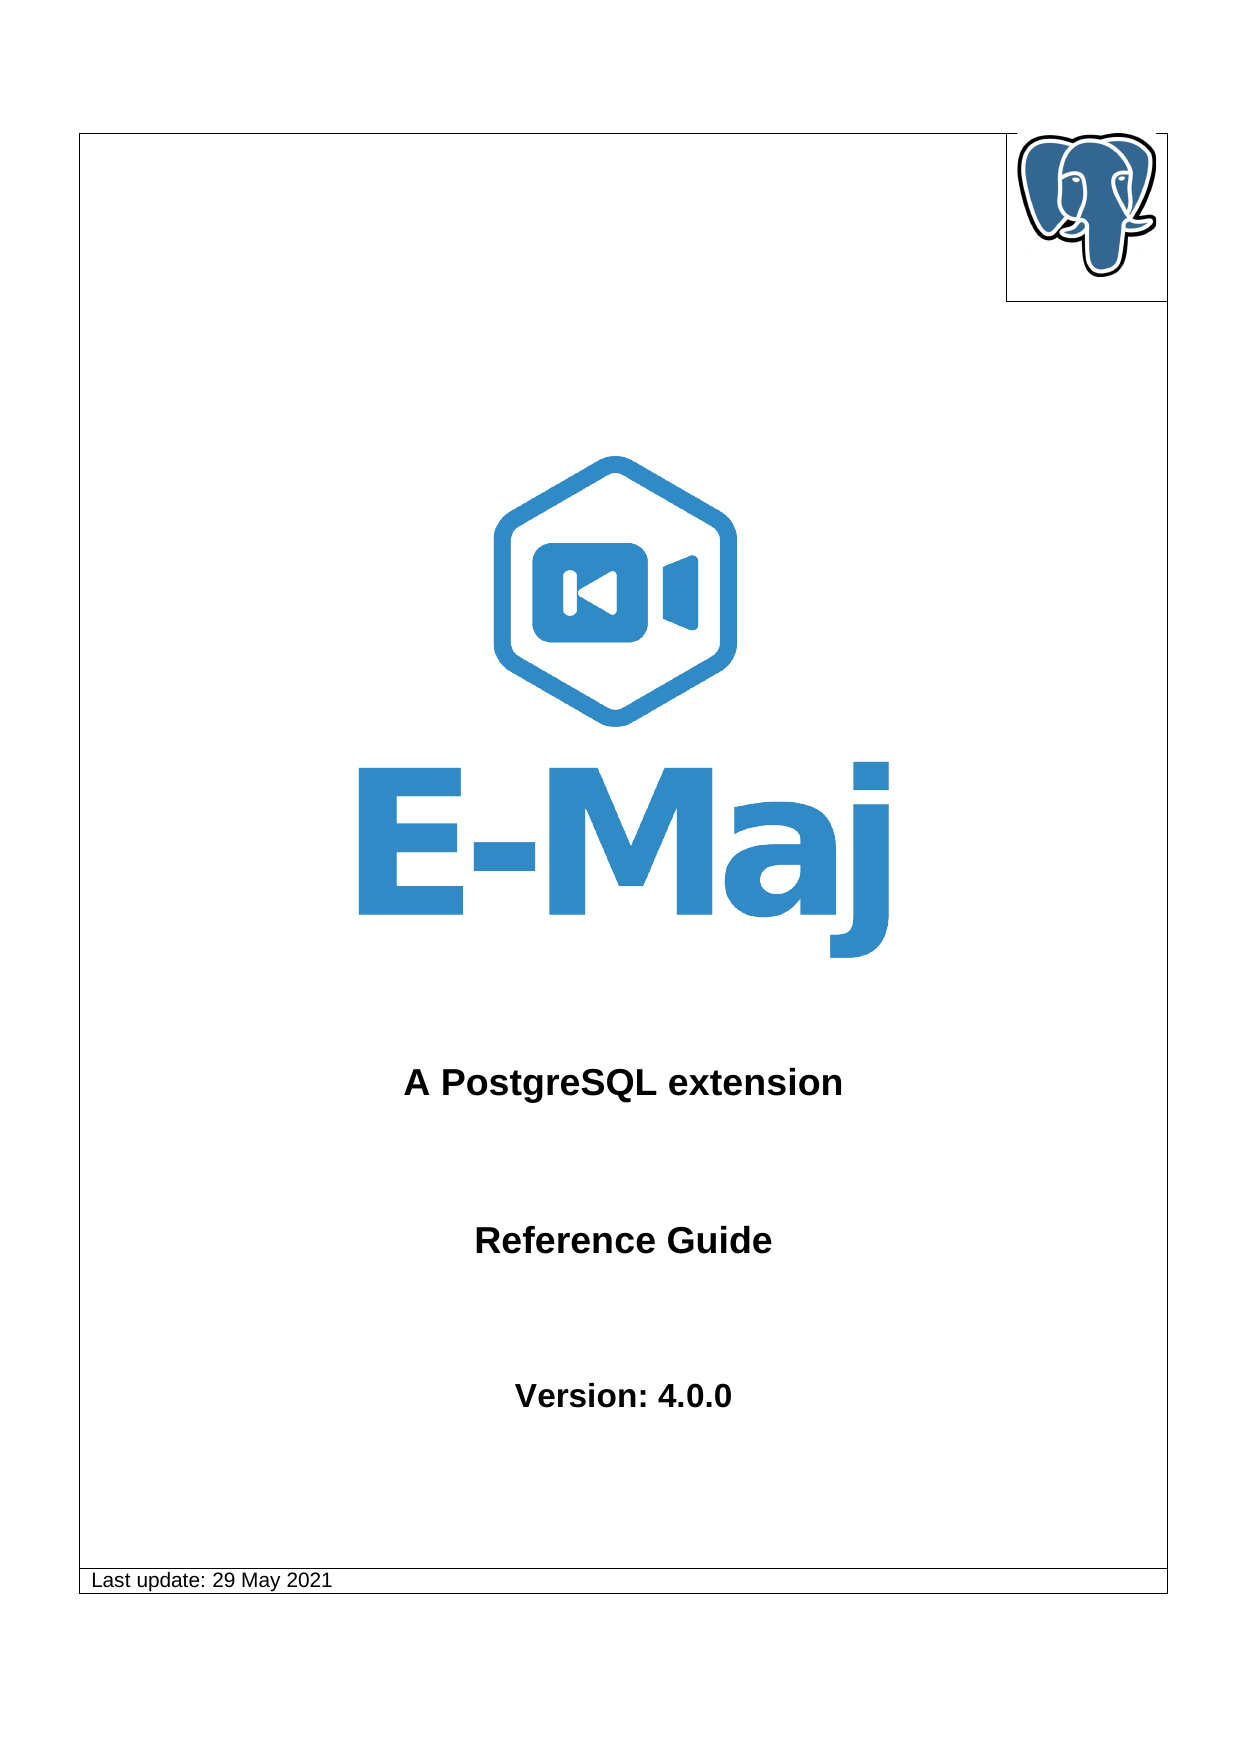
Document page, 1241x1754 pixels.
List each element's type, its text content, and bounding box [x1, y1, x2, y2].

table_header [80, 134, 1006, 301]
picture [1017, 133, 1157, 277]
table_header [1007, 134, 1167, 301]
table_cell [80, 301, 1167, 958]
picture [357, 455, 890, 959]
table_cell Last update: 29 May 2021 [80, 1569, 1167, 1592]
table_cell A PostgreSQL extension Reference Guide Version: 4.0.0 [80, 959, 1167, 1567]
